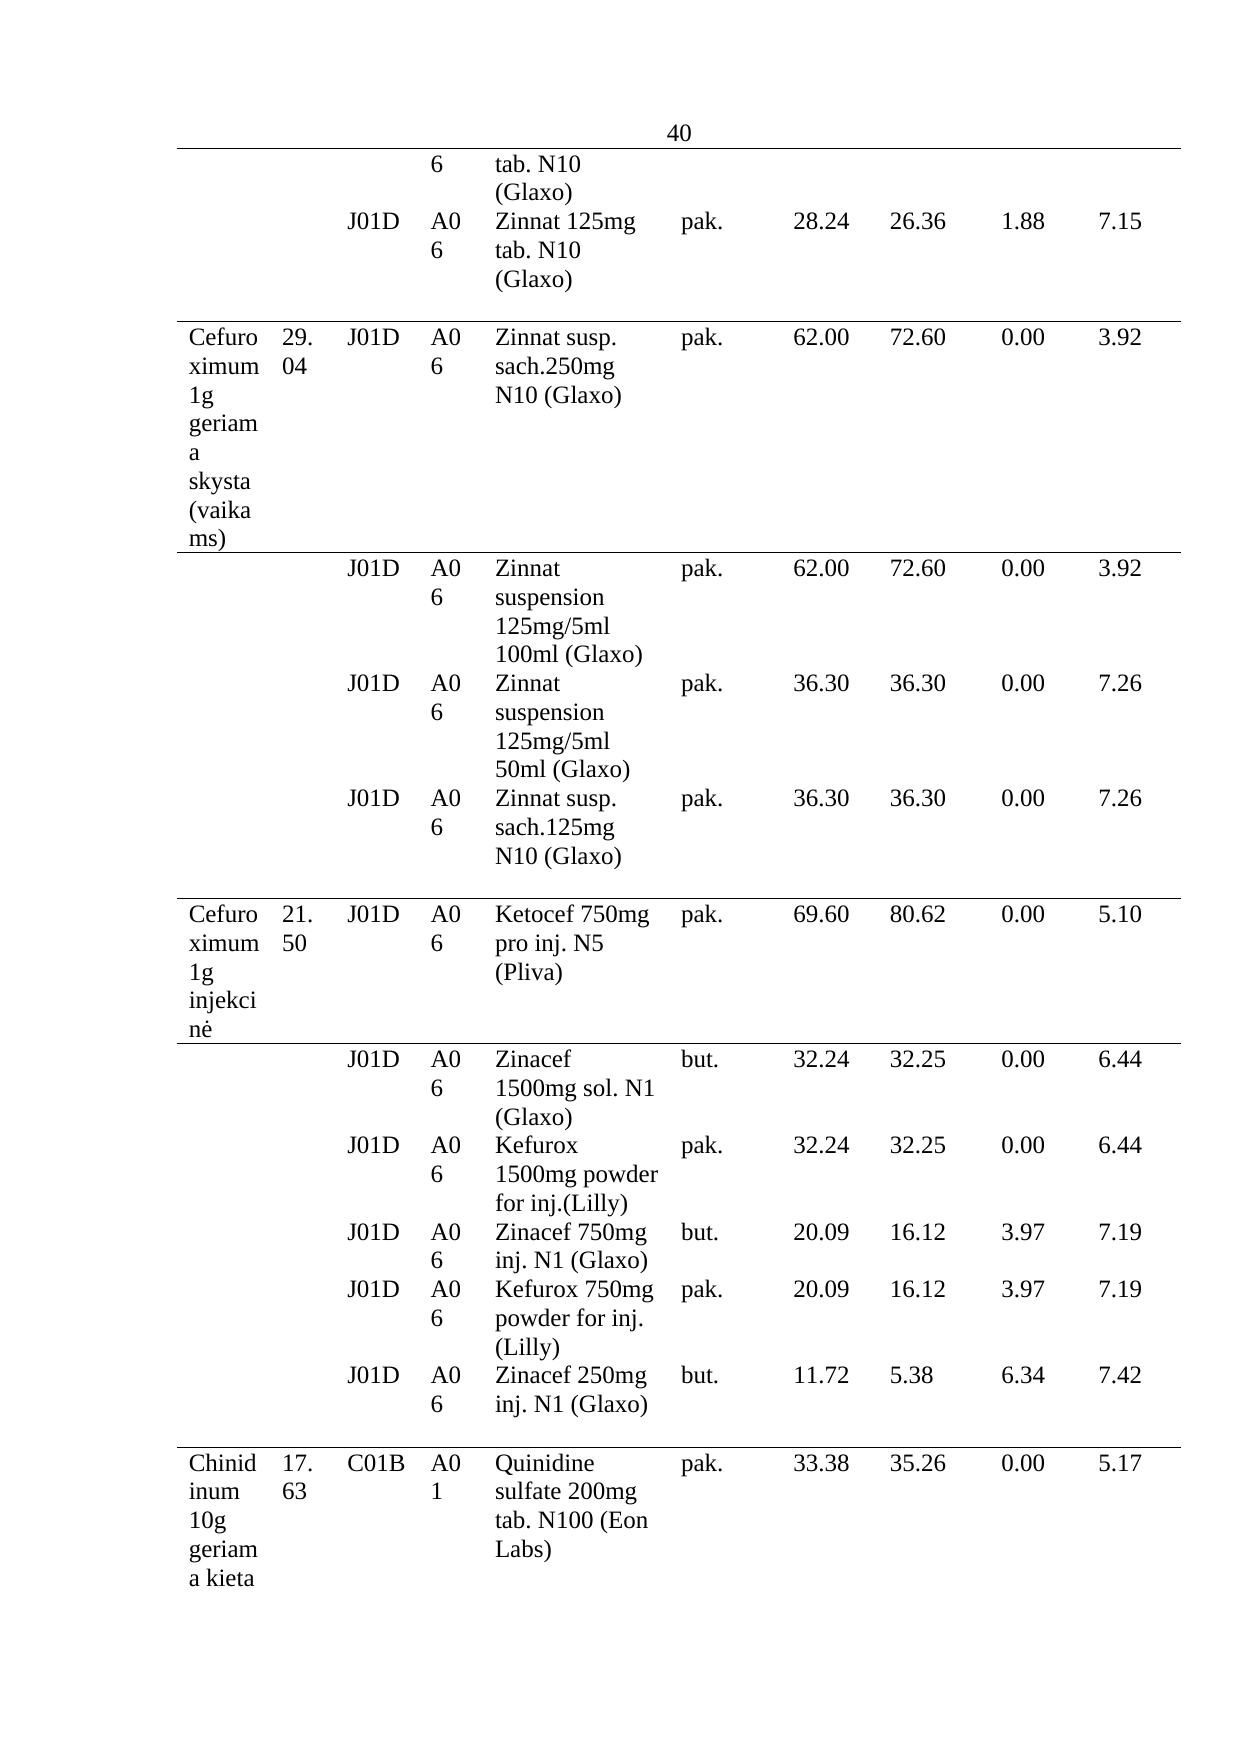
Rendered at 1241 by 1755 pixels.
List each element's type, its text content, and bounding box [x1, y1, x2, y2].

table_cell J01D [336, 1360, 419, 1418]
table_cell [336, 1418, 419, 1447]
table_cell Cefuroximum 1g geriama skysta (vaikams) [177, 322, 271, 552]
table_cell J01D [336, 783, 419, 869]
table_cell Zinacef 1500mg sol. N1 (Glaxo) [484, 1044, 669, 1130]
table_cell [990, 149, 1087, 206]
table_cell Zinnat suspension 125mg/5ml 50ml (Glaxo) [484, 668, 669, 783]
table_cell [177, 783, 271, 869]
table_cell A06 [419, 553, 483, 668]
table_cell [177, 1217, 271, 1274]
table_cell [878, 1418, 990, 1447]
table_cell [1087, 1418, 1181, 1447]
table_cell J01D [336, 206, 419, 292]
table_cell [271, 1044, 336, 1130]
table_cell Quinidine sulfate 200mg tab. N100 (Eon Labs) [484, 1448, 669, 1591]
table_cell [177, 1044, 271, 1130]
table_cell 16.12 [878, 1274, 990, 1360]
table_cell 36.30 [878, 668, 990, 783]
table_cell Zinacef 750mg inj. N1 (Glaxo) [484, 1217, 669, 1274]
table_cell 7.19 [1087, 1217, 1181, 1274]
table_cell 80.62 [878, 899, 990, 1043]
table_cell 29.04 [271, 322, 336, 552]
table_cell 0.00 [990, 322, 1087, 552]
table_cell [1087, 149, 1181, 206]
table_cell 69.60 [782, 899, 878, 1043]
table_cell 3.92 [1087, 553, 1181, 668]
table_cell [419, 870, 483, 898]
table_cell 5.10 [1087, 899, 1181, 1043]
table_cell [670, 870, 782, 898]
table_cell 7.19 [1087, 1274, 1181, 1360]
table_cell 20.09 [782, 1274, 878, 1360]
table_cell A06 [419, 899, 483, 1043]
table_cell 5.17 [1087, 1448, 1181, 1591]
table_cell [878, 149, 990, 206]
table_cell [271, 149, 336, 206]
table_cell [271, 783, 336, 869]
table_cell [419, 1418, 483, 1447]
table_cell [484, 870, 669, 898]
table_cell 62.00 [782, 322, 878, 552]
table_cell pak. [670, 1130, 782, 1217]
table_cell Kefurox 750mg powder for inj.(Lilly) [484, 1274, 669, 1360]
table_cell pak. [670, 1274, 782, 1360]
table_cell A06 [419, 668, 483, 783]
table_cell 32.25 [878, 1044, 990, 1130]
table_cell 16.12 [878, 1217, 990, 1274]
table_cell 36.30 [782, 783, 878, 869]
table_cell [336, 870, 419, 898]
table_cell [336, 149, 419, 206]
table_cell C01B [336, 1448, 419, 1591]
table_cell J01D [336, 1130, 419, 1217]
table_cell [670, 293, 782, 321]
table_cell J01D [336, 1217, 419, 1274]
table_cell [484, 1418, 669, 1447]
table_cell [782, 870, 878, 898]
table_cell [271, 1274, 336, 1360]
table_cell [990, 870, 1087, 898]
table_cell A01 [419, 1448, 483, 1591]
table_cell [419, 293, 483, 321]
table_cell J01D [336, 322, 419, 552]
table_cell [177, 206, 271, 292]
table_cell [177, 1360, 271, 1418]
table_cell A06 [419, 1360, 483, 1418]
table_cell 0.00 [990, 1130, 1087, 1217]
table_cell 7.42 [1087, 1360, 1181, 1418]
table_cell J01D [336, 668, 419, 783]
table_cell 0.00 [990, 1044, 1087, 1130]
table_cell but. [670, 1044, 782, 1130]
table_cell 3.97 [990, 1217, 1087, 1274]
table_cell [271, 668, 336, 783]
table_cell [670, 149, 782, 206]
table_cell [177, 553, 271, 668]
table_cell 32.24 [782, 1044, 878, 1130]
table_cell [177, 1274, 271, 1360]
table_cell A06 [419, 1274, 483, 1360]
table_cell A06 [419, 1217, 483, 1274]
table_cell [990, 293, 1087, 321]
table_cell 3.97 [990, 1274, 1087, 1360]
table_cell A06 [419, 206, 483, 292]
table_cell Zinacef 250mg inj. N1 (Glaxo) [484, 1360, 669, 1418]
table_cell Kefurox 1500mg powder for inj.(Lilly) [484, 1130, 669, 1217]
table_cell [177, 149, 271, 206]
table_cell 7.26 [1087, 668, 1181, 783]
table_cell A06 [419, 783, 483, 869]
table_cell J01D [336, 1274, 419, 1360]
table_cell 7.15 [1087, 206, 1181, 292]
table_cell pak. [670, 899, 782, 1043]
table_cell J01D [336, 1044, 419, 1130]
table_cell 20.09 [782, 1217, 878, 1274]
table_cell [271, 1418, 336, 1447]
table_cell Zinnat susp. sach.125mg N10 (Glaxo) [484, 783, 669, 869]
table_cell 32.25 [878, 1130, 990, 1217]
table_cell A06 [419, 1044, 483, 1130]
table_cell [782, 1418, 878, 1447]
table_cell 3.92 [1087, 322, 1181, 552]
table_cell 35.26 [878, 1448, 990, 1591]
table_cell 11.72 [782, 1360, 878, 1418]
table_cell [990, 1418, 1087, 1447]
table_cell Zinnat suspension 125mg/5ml 100ml (Glaxo) [484, 553, 669, 668]
table_cell pak. [670, 206, 782, 292]
table_cell [271, 206, 336, 292]
table_cell 26.36 [878, 206, 990, 292]
table_cell 6.44 [1087, 1130, 1181, 1217]
table_cell 32.24 [782, 1130, 878, 1217]
table_cell 21.50 [271, 899, 336, 1043]
table_cell 0.00 [990, 783, 1087, 869]
table_cell [177, 1130, 271, 1217]
table_cell [271, 293, 336, 321]
table_cell [878, 870, 990, 898]
table_cell [878, 293, 990, 321]
table_cell 33.38 [782, 1448, 878, 1591]
table_cell 28.24 [782, 206, 878, 292]
table_cell J01D [336, 899, 419, 1043]
table_cell Cefuroximum 1g injekcinė [177, 899, 271, 1043]
table_cell pak. [670, 668, 782, 783]
table_cell Chinidinum 10g geriama kieta [177, 1448, 271, 1591]
table_cell 72.60 [878, 322, 990, 552]
table_cell 1.88 [990, 206, 1087, 292]
table_cell [1087, 293, 1181, 321]
table_cell [782, 293, 878, 321]
table_cell [670, 1418, 782, 1447]
table_cell [336, 293, 419, 321]
table_cell [1087, 870, 1181, 898]
table_cell pak. [670, 322, 782, 552]
table_cell but. [670, 1360, 782, 1418]
table_cell [271, 1130, 336, 1217]
table_cell Ketocef 750mg pro inj. N5 (Pliva) [484, 899, 669, 1043]
table_cell pak. [670, 1448, 782, 1591]
table_cell pak. [670, 783, 782, 869]
table_cell [271, 553, 336, 668]
table_cell Zinnat susp. sach.250mg N10 (Glaxo) [484, 322, 669, 552]
table_cell but. [670, 1217, 782, 1274]
table_cell [271, 1360, 336, 1418]
table_cell 36.30 [878, 783, 990, 869]
table_cell 62.00 [782, 553, 878, 668]
table_cell pak. [670, 553, 782, 668]
table_cell 0.00 [990, 899, 1087, 1043]
table_cell [484, 293, 669, 321]
table_cell 0.00 [990, 553, 1087, 668]
table_cell 0.00 [990, 1448, 1087, 1591]
table_cell A06 [419, 1130, 483, 1217]
table_cell [782, 149, 878, 206]
table_cell [177, 1418, 271, 1447]
table_cell [271, 870, 336, 898]
table_cell [177, 870, 271, 898]
table_cell tab. N10 (Glaxo) [484, 149, 669, 206]
table_cell 6 [419, 149, 483, 206]
table_cell 6.34 [990, 1360, 1087, 1418]
table_cell 0.00 [990, 668, 1087, 783]
table_cell A06 [419, 322, 483, 552]
table_cell 6.44 [1087, 1044, 1181, 1130]
table_cell [271, 1217, 336, 1274]
table_cell J01D [336, 553, 419, 668]
table_cell 7.26 [1087, 783, 1181, 869]
table_cell 17.63 [271, 1448, 336, 1591]
table_cell 36.30 [782, 668, 878, 783]
table_cell 5.38 [878, 1360, 990, 1418]
table_cell [177, 293, 271, 321]
table_cell [177, 668, 271, 783]
table_cell Zinnat 125mg tab. N10 (Glaxo) [484, 206, 669, 292]
table_cell 72.60 [878, 553, 990, 668]
